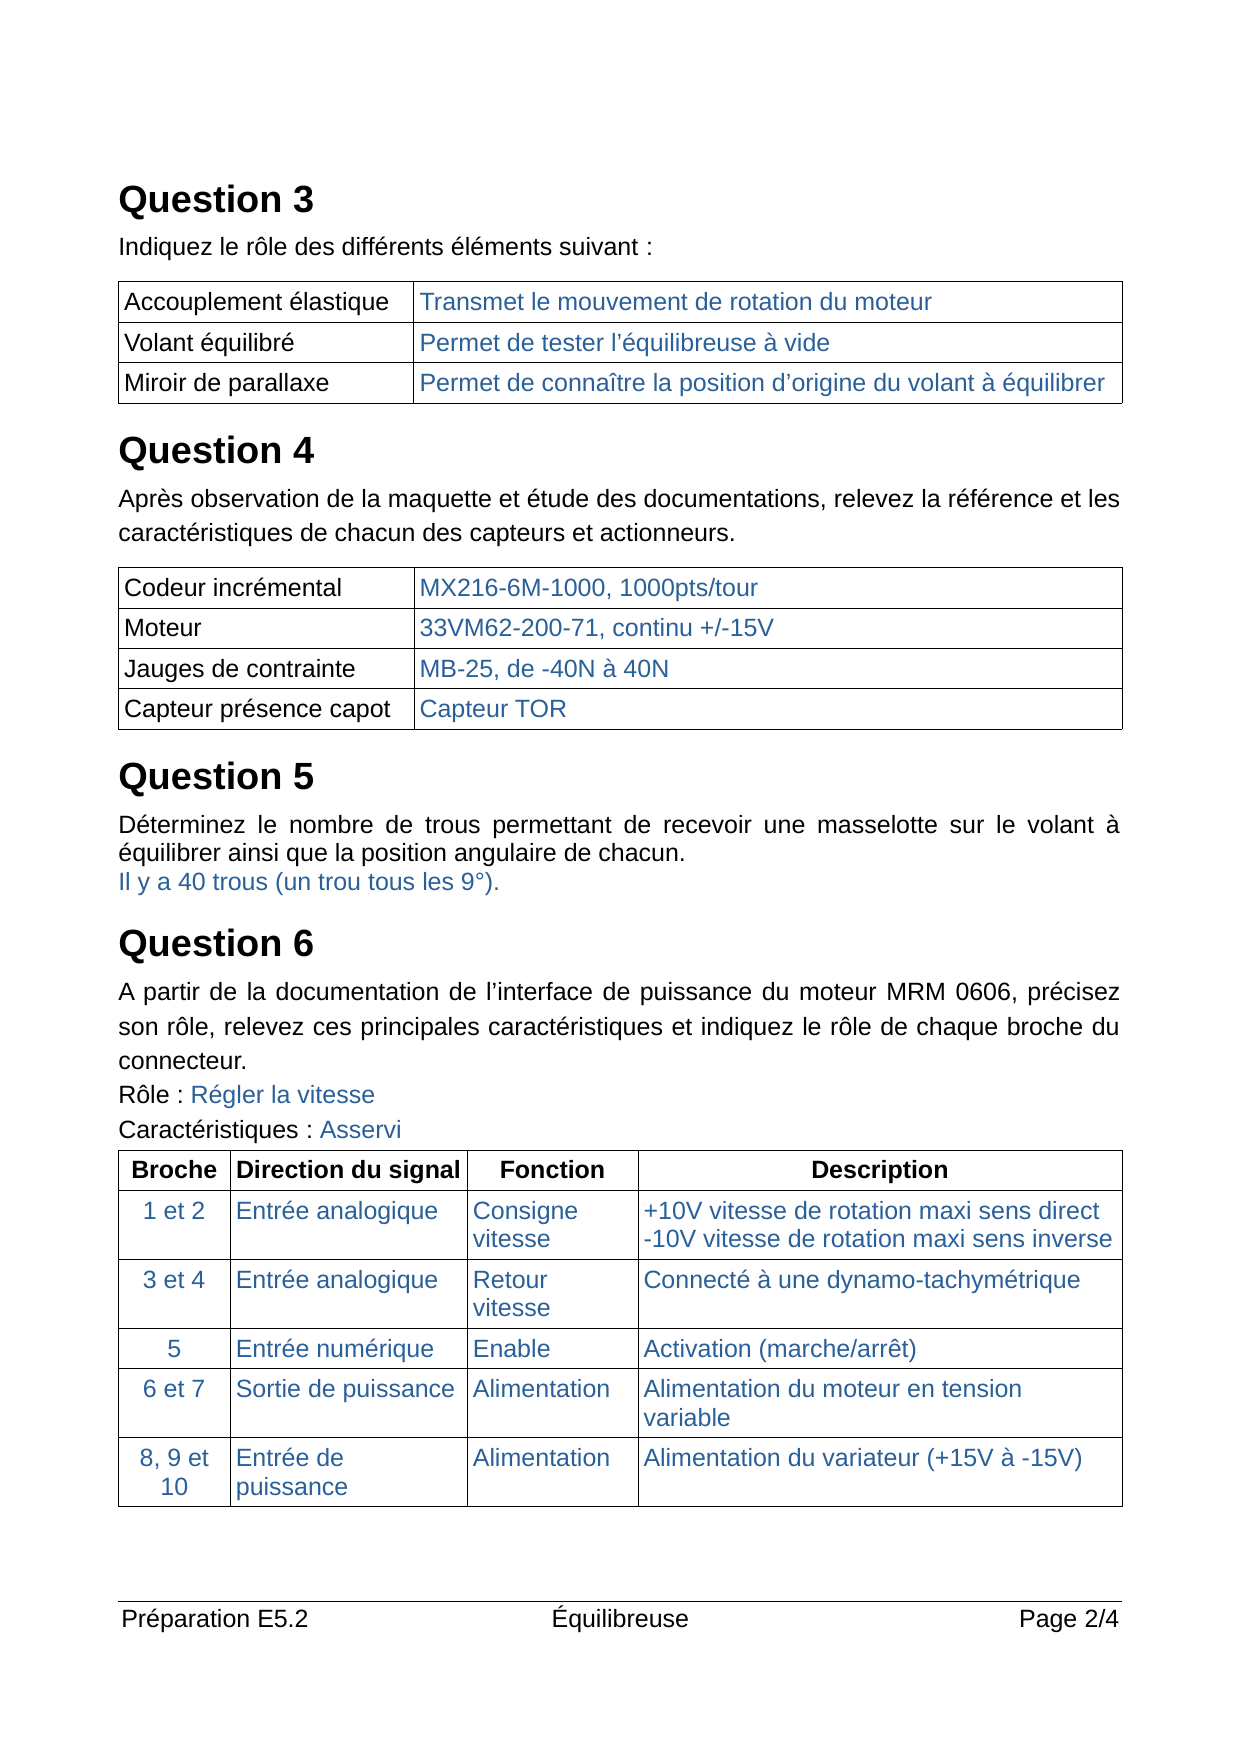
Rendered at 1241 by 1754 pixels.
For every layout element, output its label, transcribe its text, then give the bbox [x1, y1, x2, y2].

table_cell MB-25, de -40N à 40N [415, 649, 1122, 688]
table_cell 8, 9 et 10 [119, 1438, 230, 1506]
table_cell Sortie de puissance [231, 1369, 467, 1437]
subtitle Question 3 [118, 176, 1122, 220]
table_cell Entrée de puissance [231, 1438, 467, 1506]
table_cell Connecté à une dynamo-tachymétrique [639, 1260, 1122, 1328]
table_header Broche [119, 1151, 230, 1190]
table_cell Alimentation [468, 1438, 638, 1506]
table_header Accouplement élastique [119, 282, 413, 322]
text Rôle : Régler la vitesse [118, 1081, 1122, 1109]
text A partir de la documentation de l’interface de puissance du moteur MRM 0606, précisez son rôle, relevez ces principales caractéristiques et indiquez le rôle de chaque broche du connecteur. [118, 977, 1122, 1075]
text Déterminez le nombre de trous permettant de recevoir une masselotte sur le volant à équilibrer ainsi que la position angulaire de chacun. [118, 810, 1122, 867]
table_cell Consigne vitesse [468, 1191, 638, 1259]
table_cell 5 [119, 1329, 230, 1368]
table_cell Miroir de parallaxe [119, 363, 413, 402]
table_header Direction du signal [231, 1151, 467, 1190]
table_cell Moteur [119, 609, 414, 648]
subtitle Question 5 [118, 753, 1122, 797]
table_header Transmet le mouvement de rotation du moteur [414, 282, 1122, 322]
table_cell Volant équilibré [119, 323, 413, 362]
table_cell 3 et 4 [119, 1260, 230, 1328]
text Il y a 40 trous (un trou tous les 9°). [118, 867, 1122, 896]
text Après observation de la maquette et étude des documentations, relevez la référence et les caractéristiques de chacun des capteurs et actionneurs. [118, 484, 1122, 547]
table_cell Capteur présence capot [119, 689, 414, 728]
table_cell Retour vitesse [468, 1260, 638, 1328]
table_cell Permet de tester l’équilibreuse à vide [414, 323, 1122, 362]
text Indiquez le rôle des différents éléments suivant : [118, 232, 1122, 261]
table_cell Alimentation [468, 1369, 638, 1437]
table_cell Permet de connaître la position d’origine du volant à équilibrer [414, 363, 1122, 402]
table_header Codeur incrémental [119, 568, 414, 607]
table_header Description [639, 1151, 1122, 1190]
table_cell Entrée numérique [231, 1329, 467, 1368]
text Caractéristiques : Asservi [118, 1115, 1122, 1144]
subtitle Question 6 [118, 921, 1122, 964]
table_cell 1 et 2 [119, 1191, 230, 1259]
table_cell 33VM62-200-71, continu +/-15V [415, 609, 1122, 648]
table_cell Entrée analogique [231, 1191, 467, 1259]
table_cell 6 et 7 [119, 1369, 230, 1437]
table_cell Capteur TOR [415, 689, 1122, 728]
table_cell Alimentation du moteur en tension variable [639, 1369, 1122, 1437]
table_cell Jauges de contrainte [119, 649, 414, 688]
table_cell +10V vitesse de rotation maxi sens direct -10V vitesse de rotation maxi sens inverse [639, 1191, 1122, 1259]
table_cell Activation (marche/arrêt) [639, 1329, 1122, 1368]
subtitle Question 4 [118, 427, 1122, 471]
table_cell Alimentation du variateur (+15V à -15V) [639, 1438, 1122, 1506]
table_header Fonction [468, 1151, 638, 1190]
table_header MX216-6M-1000, 1000pts/tour [415, 568, 1122, 607]
table_cell Enable [468, 1329, 638, 1368]
table_cell Entrée analogique [231, 1260, 467, 1328]
